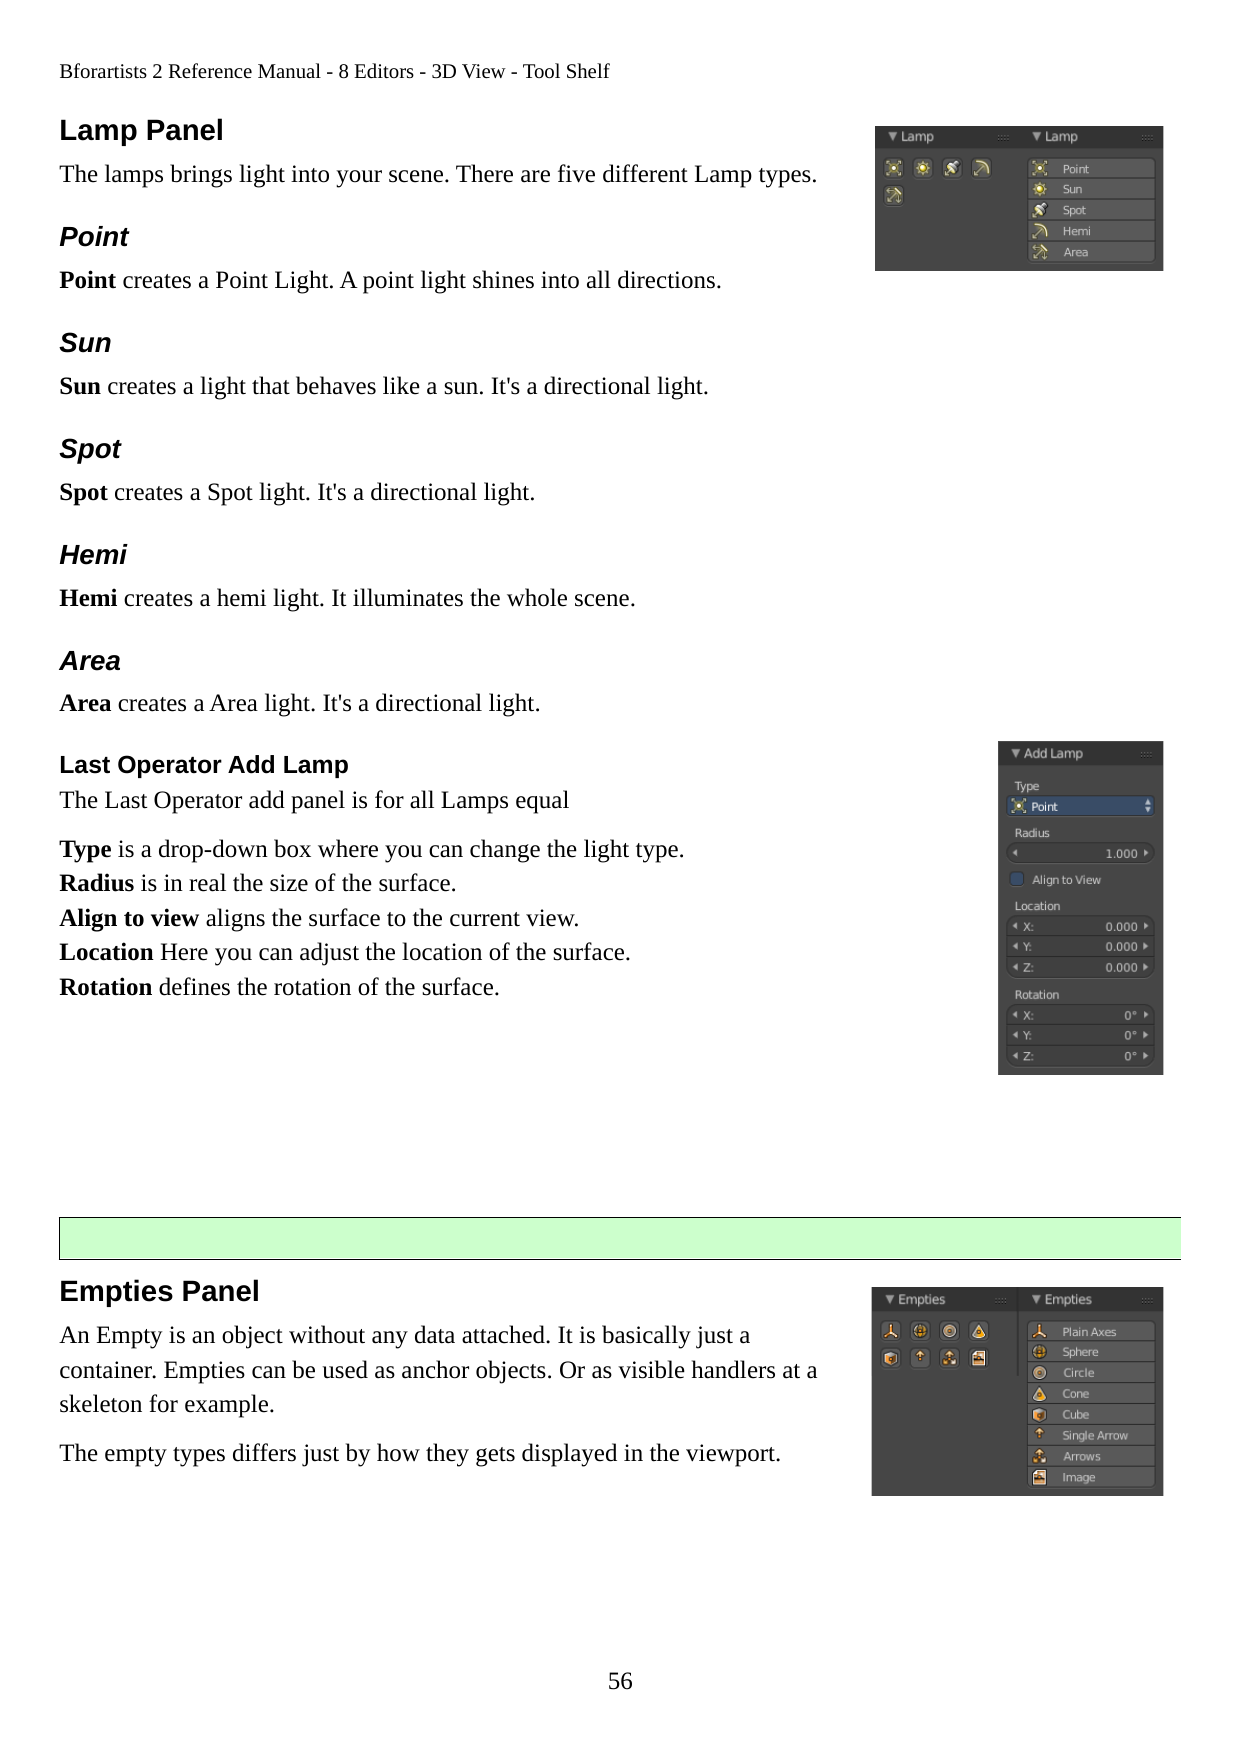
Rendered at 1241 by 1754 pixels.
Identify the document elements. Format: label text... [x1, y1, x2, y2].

picture [998, 741, 1164, 1075]
text Spot creates a Spot light. It's a directional light. [59, 477, 1181, 505]
text Area creates a Area light. It's a directional light. [59, 688, 1181, 717]
text An Empty is an object without any data attached. It is basically just a container. Empties can be used as anchor objects. Or as visible handlers at a skeleton for example. [59, 1320, 871, 1418]
text Type is a drop-down box where you can change the light type. Radius is in real the size of the surface. Align to view aligns the surface to the current view. Location Here you can adjust the location of the surface. Rotation defines the rotation of the surface. [59, 834, 998, 1001]
text The Last Operator add panel is for all Lamps equal [59, 785, 998, 814]
text The lamps brings light into your scene. There are five different Lamp types. [59, 159, 875, 188]
subtitle Last Operator Add Lamp [59, 750, 998, 779]
subtitle Spot [59, 432, 1181, 464]
text Hemi creates a hemi light. It illuminates the whole scene. [59, 583, 1181, 611]
subtitle Hemi [59, 538, 1181, 570]
text Sun creates a light that behaves like a sun. It's a directional light. [59, 371, 1181, 399]
text The empty types differs just by how they gets displayed in the viewport. [59, 1438, 871, 1467]
subtitle Empties Panel [59, 1274, 1181, 1308]
subtitle [1164, 750, 1181, 779]
subtitle Point [59, 220, 875, 252]
table_header [60, 1218, 1181, 1258]
subtitle Area [59, 644, 1181, 676]
subtitle Sun [59, 326, 1181, 358]
text Point creates a Point Light. A point light shines into all directions. [59, 265, 1181, 293]
picture [875, 126, 1164, 271]
subtitle Lamp Panel [59, 113, 1181, 146]
picture [871, 1287, 1164, 1496]
subtitle [1164, 220, 1181, 252]
